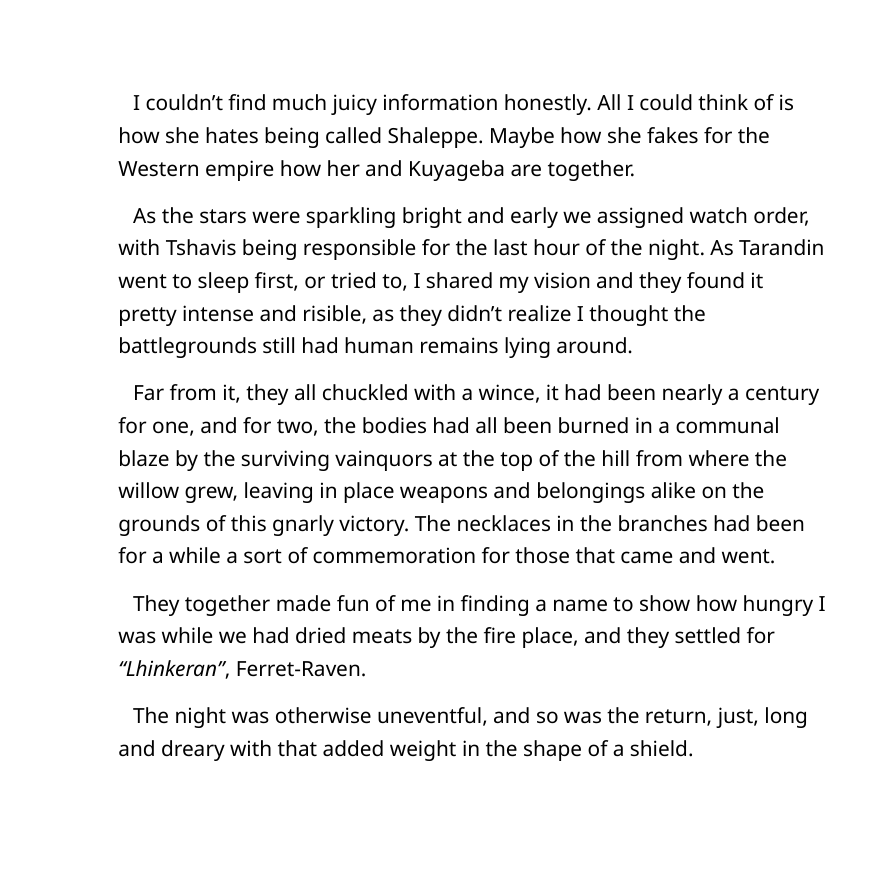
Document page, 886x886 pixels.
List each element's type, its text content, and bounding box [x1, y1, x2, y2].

text As the stars were sparkling bright and early we assigned watch order, with Tshavis being responsible for the last hour of the night. As Tarandin went to sleep first, or tried to, I shared my vision and they found it pretty intense and risible, as they didn’t realize I thought the battlegrounds still had human remains lying around. [118, 201, 827, 360]
text Far from it, they all chuckled with a wince, it had been nearly a century for one, and for two, the bodies had all been burned in a communal blaze by the surviving vainquors at the top of the hill from where the willow grew, leaving in place weapons and belongings alike on the grounds of this gnarly victory. The necklaces in the branches had been for a while a sort of commemoration for those that came and went. [118, 378, 827, 570]
text I couldn’t find much juicy information honestly. All I could think of is how she hates being called Shaleppe. Maybe how she fakes for the Western empire how her and Kuyageba are together. [118, 88, 827, 182]
text The night was otherwise uneventful, and so was the return, just, long and dreary with that added weight in the shape of a shield. [118, 701, 827, 762]
text They together made fun of me in finding a name to show how hungry I was while we had dried meats by the fire place, and they settled for “Lhinkeran”, Ferret-Raven. [118, 589, 827, 682]
